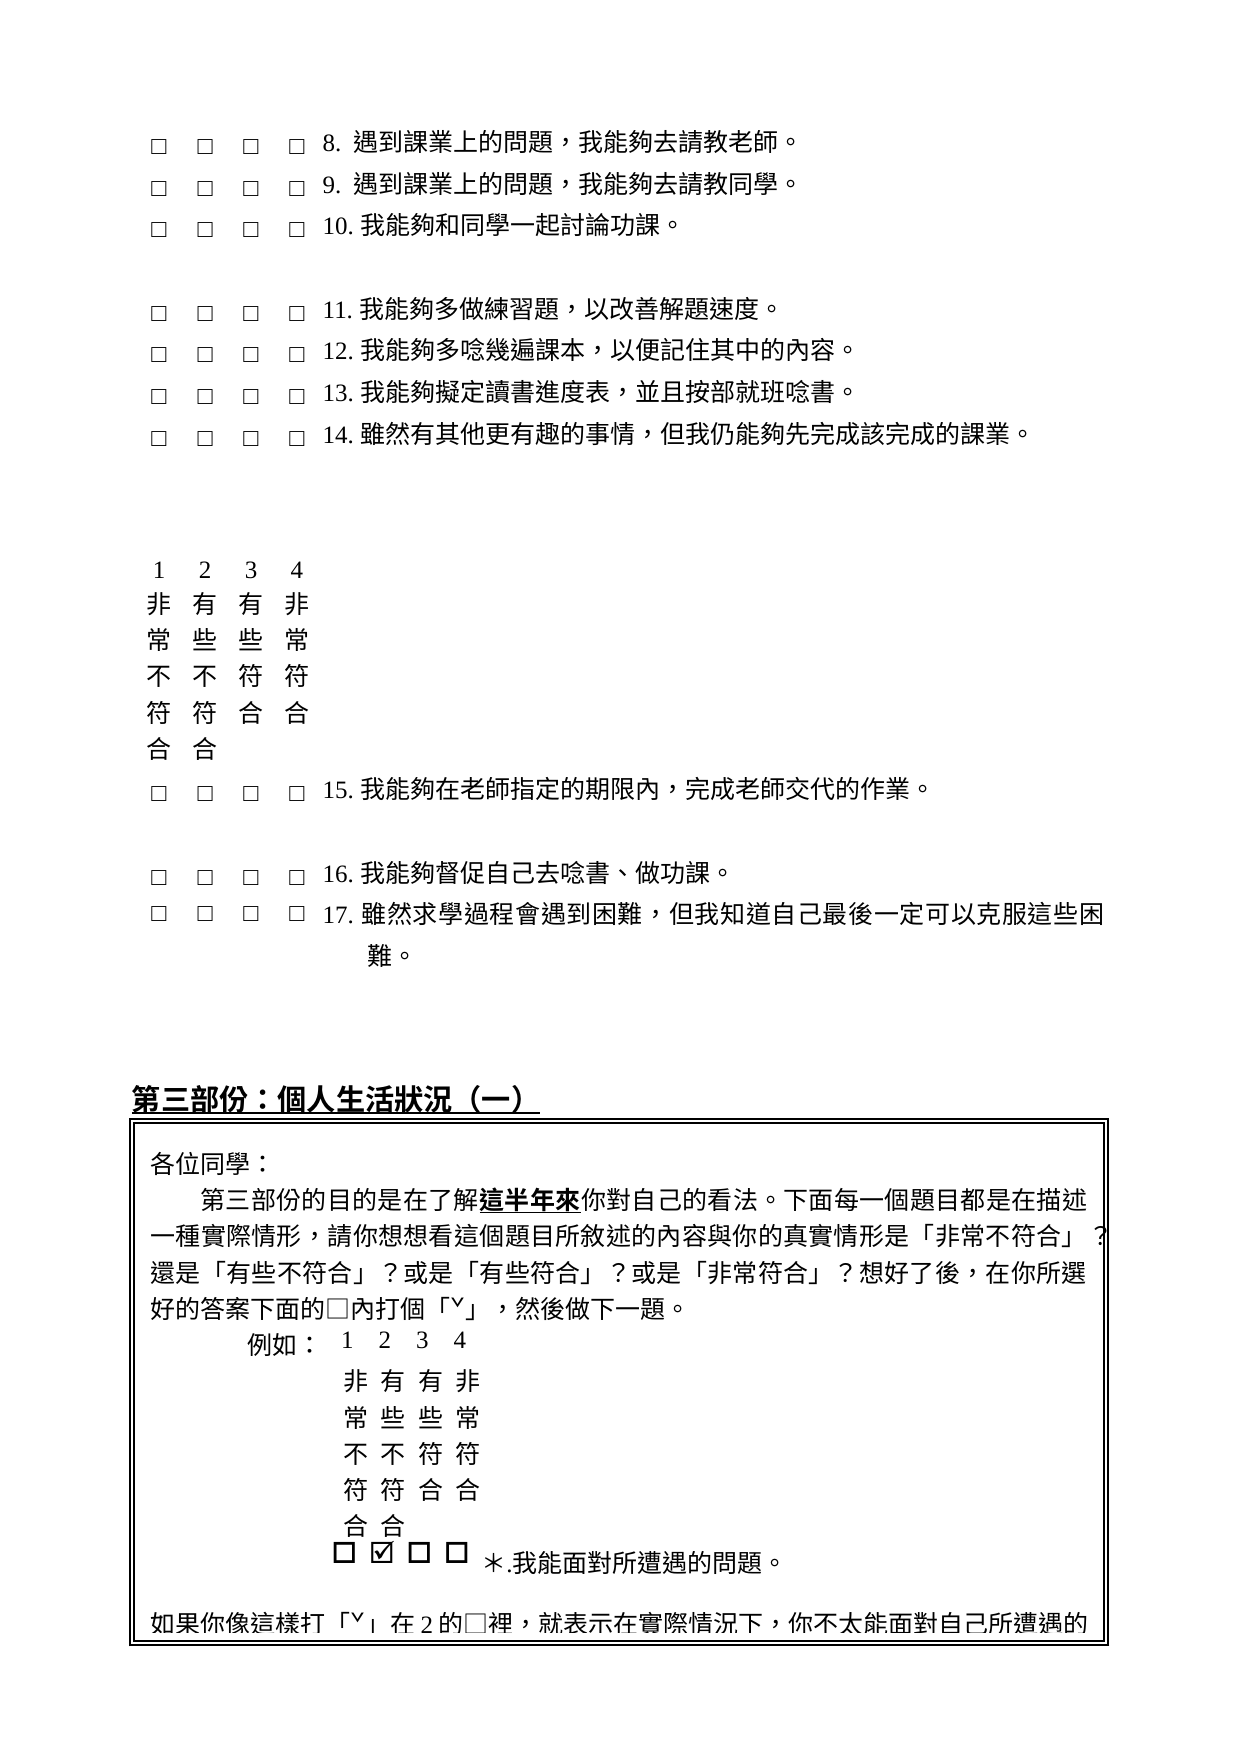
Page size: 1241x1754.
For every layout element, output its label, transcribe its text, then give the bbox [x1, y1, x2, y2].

table_cell □ [182, 368, 228, 410]
table_cell [182, 807, 228, 849]
text 第三部份的目的是在了解這半年來你對自己的看法。下面每一個題目都是在描述一種實際情形，請你想想看這個題目所敘述的內容與你的真實情形是「非常不符合」？還是「有些不符合」？或是「有些符合」？或是「非常符合」？想好了後，在你所選好的答案下面的□內打個「ˇ」，然後做下一題。 [150, 1181, 1088, 1326]
table_cell 8. 遇到課業上的問題，我能夠去請教老師。 [320, 118, 1108, 160]
text 各位同學： [150, 1144, 1088, 1181]
table_cell 10. 我能夠和同學一起討論功課。 [320, 201, 1108, 243]
table_cell 有些符合 [403, 1362, 441, 1543]
table_header 1 [328, 1326, 366, 1362]
table_cell [320, 807, 1108, 849]
table_cell 14. 雖然有其他更有趣的事情，但我仍能夠先完成該完成的課業。 [320, 410, 1108, 451]
table_cell 非常符合 [441, 1362, 478, 1543]
table_cell □ [136, 326, 182, 368]
table_cell □ [136, 849, 182, 891]
table_cell 15. 我能夠在老師指定的期限內，完成老師交代的作業。 [320, 766, 1108, 807]
table_cell □ [182, 410, 228, 451]
table_cell □ [228, 849, 274, 891]
table_cell 非常不符合 [328, 1362, 366, 1543]
text 第三部份：個人生活狀況（一） [132, 1056, 1104, 1118]
table_cell 16. 我能夠督促自己去唸書、做功課。 [320, 849, 1108, 891]
table_cell □ [274, 766, 319, 807]
table_cell [241, 1362, 328, 1543]
table_cell □ [136, 766, 182, 807]
table_cell □ [182, 766, 228, 807]
table_cell  [441, 1543, 478, 1579]
table_cell □ [228, 326, 274, 368]
table_cell  [328, 1543, 366, 1579]
table_cell [241, 1543, 328, 1579]
table_cell □ [274, 410, 319, 451]
table_cell [136, 807, 182, 849]
table_cell □ [274, 326, 319, 368]
table_cell □ [228, 285, 274, 326]
table_cell  [403, 1543, 441, 1579]
table_header 1 非常不符合 [136, 556, 182, 766]
table_cell □ [182, 201, 228, 243]
table_cell □ [228, 766, 274, 807]
table_cell □ [136, 410, 182, 451]
table_cell □ [182, 891, 228, 974]
table_header [478, 1326, 803, 1362]
table_header 2 有些不符合 [182, 556, 228, 766]
table_cell [274, 807, 319, 849]
table_cell 13. 我能夠擬定讀書進度表，並且按部就班唸書。 [320, 368, 1108, 410]
table_cell □ [228, 160, 274, 201]
table_header 3 [403, 1326, 441, 1362]
table_cell □ [274, 285, 319, 326]
table_cell □ [136, 891, 182, 974]
table_cell [228, 807, 274, 849]
table_header 3 有些符合 [228, 556, 274, 766]
table_cell □ [136, 201, 182, 243]
table_cell □ [182, 160, 228, 201]
table_cell □ [228, 368, 274, 410]
table_cell □ [136, 160, 182, 201]
table_cell 有些不符合 [366, 1362, 403, 1543]
table_cell □ [182, 849, 228, 891]
table_cell  [366, 1543, 403, 1579]
table_cell 17. 雖然求學過程會遇到困難，但我知道自己最後一定可以克服這些困難。 [320, 891, 1108, 974]
table_cell [478, 1362, 803, 1543]
text 如果你像這樣打「ˇ」在2的□裡，就表示在實際情況下，你不太能面對自己所遭遇的問題。 [150, 1604, 1088, 1633]
table_cell ＊.我能面對所遭遇的問題。 [478, 1543, 803, 1579]
table_cell □ [228, 410, 274, 451]
table_cell [182, 243, 228, 285]
table_cell [320, 243, 1108, 285]
table_cell □ [274, 891, 319, 974]
table_header [320, 556, 1108, 766]
table_cell □ [136, 118, 182, 160]
table_cell □ [274, 118, 319, 160]
table_cell □ [274, 368, 319, 410]
table_cell 12. 我能夠多唸幾遍課本，以便記住其中的內容。 [320, 326, 1108, 368]
table_header 4 非常符合 [274, 556, 319, 766]
table_header 4 [441, 1326, 478, 1362]
table_cell 9. 遇到課業上的問題，我能夠去請教同學。 [320, 160, 1108, 201]
table_cell □ [182, 285, 228, 326]
table_header 例如： [241, 1326, 328, 1362]
table_cell □ [274, 849, 319, 891]
table_cell □ [136, 368, 182, 410]
table_cell [274, 243, 319, 285]
table_cell □ [182, 326, 228, 368]
table_cell □ [136, 285, 182, 326]
table_cell □ [274, 201, 319, 243]
table_cell □ [182, 118, 228, 160]
table_cell 11. 我能夠多做練習題，以改善解題速度。 [320, 285, 1108, 326]
table_cell □ [274, 160, 319, 201]
table_cell □ [228, 201, 274, 243]
table_cell [136, 243, 182, 285]
table_cell □ [228, 118, 274, 160]
table_cell [228, 243, 274, 285]
table_header 2 [366, 1326, 403, 1362]
table_cell □ [228, 891, 274, 974]
